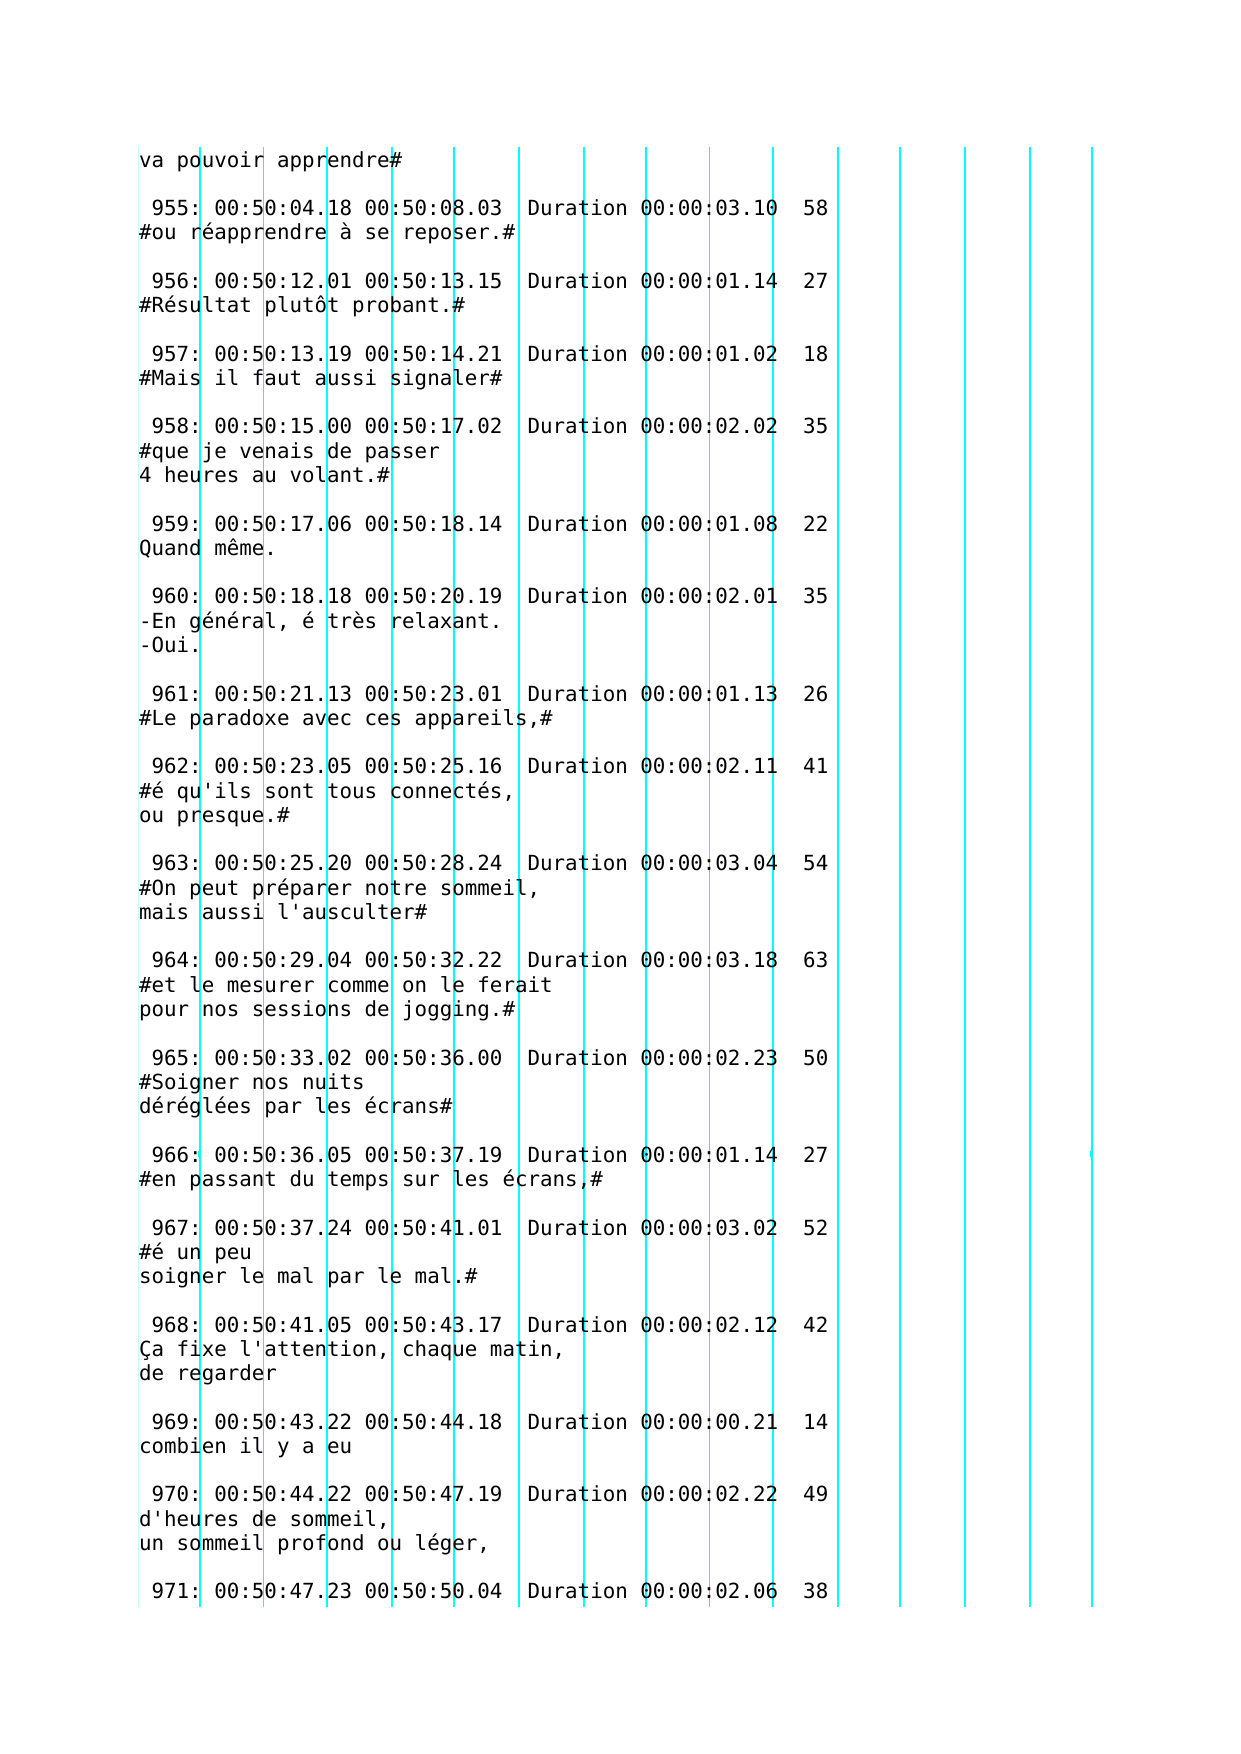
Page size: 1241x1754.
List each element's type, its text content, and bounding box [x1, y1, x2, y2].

text #en passant du temps sur les écrans,# [139, 1167, 1101, 1191]
text Ça fixe l'attention, chaque matin, [139, 1337, 1101, 1361]
text soigner le mal par le mal.# [139, 1264, 1101, 1288]
text #Soigner nos nuits [139, 1070, 1101, 1094]
text 960: 00:50:18.18 00:50:20.19 Duration 00:00:02.01 35 [139, 584, 1101, 609]
text 4 heures au volant.# [139, 463, 1101, 487]
text de regarder [139, 1361, 1101, 1385]
text 956: 00:50:12.01 00:50:13.15 Duration 00:00:01.14 27 [139, 269, 1101, 293]
text 955: 00:50:04.18 00:50:08.03 Duration 00:00:03.10 58 [139, 196, 1101, 220]
text 963: 00:50:25.20 00:50:28.24 Duration 00:00:03.04 54 [139, 851, 1101, 876]
text 970: 00:50:44.22 00:50:47.19 Duration 00:00:02.22 49 [139, 1482, 1101, 1507]
text 966: 00:50:36.05 00:50:37.19 Duration 00:00:01.14 27 [139, 1143, 1101, 1167]
text 965: 00:50:33.02 00:50:36.00 Duration 00:00:02.23 50 [139, 1046, 1101, 1070]
text #On peut préparer notre sommeil, [139, 876, 1101, 900]
text 968: 00:50:41.05 00:50:43.17 Duration 00:00:02.12 42 [139, 1313, 1101, 1337]
text 958: 00:50:15.00 00:50:17.02 Duration 00:00:02.02 35 [139, 414, 1101, 439]
text d'heures de sommeil, [139, 1507, 1101, 1531]
text 957: 00:50:13.19 00:50:14.21 Duration 00:00:01.02 18 [139, 342, 1101, 366]
text #Résultat plutôt probant.# [139, 293, 1101, 317]
text ou presque.# [139, 803, 1101, 827]
text mais aussi l'ausculter# [139, 900, 1101, 924]
text -Oui. [139, 633, 1101, 657]
text déréglées par les écrans# [139, 1094, 1101, 1118]
text #et le mesurer comme on le ferait [139, 973, 1101, 997]
text #ou réapprendre à se reposer.# [139, 220, 1101, 245]
text 971: 00:50:47.23 00:50:50.04 Duration 00:00:02.06 38 [139, 1579, 1101, 1604]
text un sommeil profond ou léger, [139, 1531, 1101, 1555]
text combien il y a eu [139, 1434, 1101, 1458]
text #Mais il faut aussi signaler# [139, 366, 1101, 390]
text 961: 00:50:21.13 00:50:23.01 Duration 00:00:01.13 26 [139, 682, 1101, 706]
text 962: 00:50:23.05 00:50:25.16 Duration 00:00:02.11 41 [139, 754, 1101, 779]
text va pouvoir apprendre# [139, 148, 1101, 172]
text #é qu'ils sont tous connectés, [139, 779, 1101, 803]
text 959: 00:50:17.06 00:50:18.14 Duration 00:00:01.08 22 [139, 512, 1101, 536]
text Quand même. [139, 536, 1101, 560]
text pour nos sessions de jogging.# [139, 997, 1101, 1021]
text 964: 00:50:29.04 00:50:32.22 Duration 00:00:03.18 63 [139, 948, 1101, 973]
text #que je venais de passer [139, 439, 1101, 463]
text #Le paradoxe avec ces appareils,# [139, 706, 1101, 730]
picture [138, 147, 1102, 1607]
text #é un peu [139, 1240, 1101, 1264]
text 967: 00:50:37.24 00:50:41.01 Duration 00:00:03.02 52 [139, 1216, 1101, 1240]
text 969: 00:50:43.22 00:50:44.18 Duration 00:00:00.21 14 [139, 1410, 1101, 1434]
text -En général, é très relaxant. [139, 609, 1101, 633]
